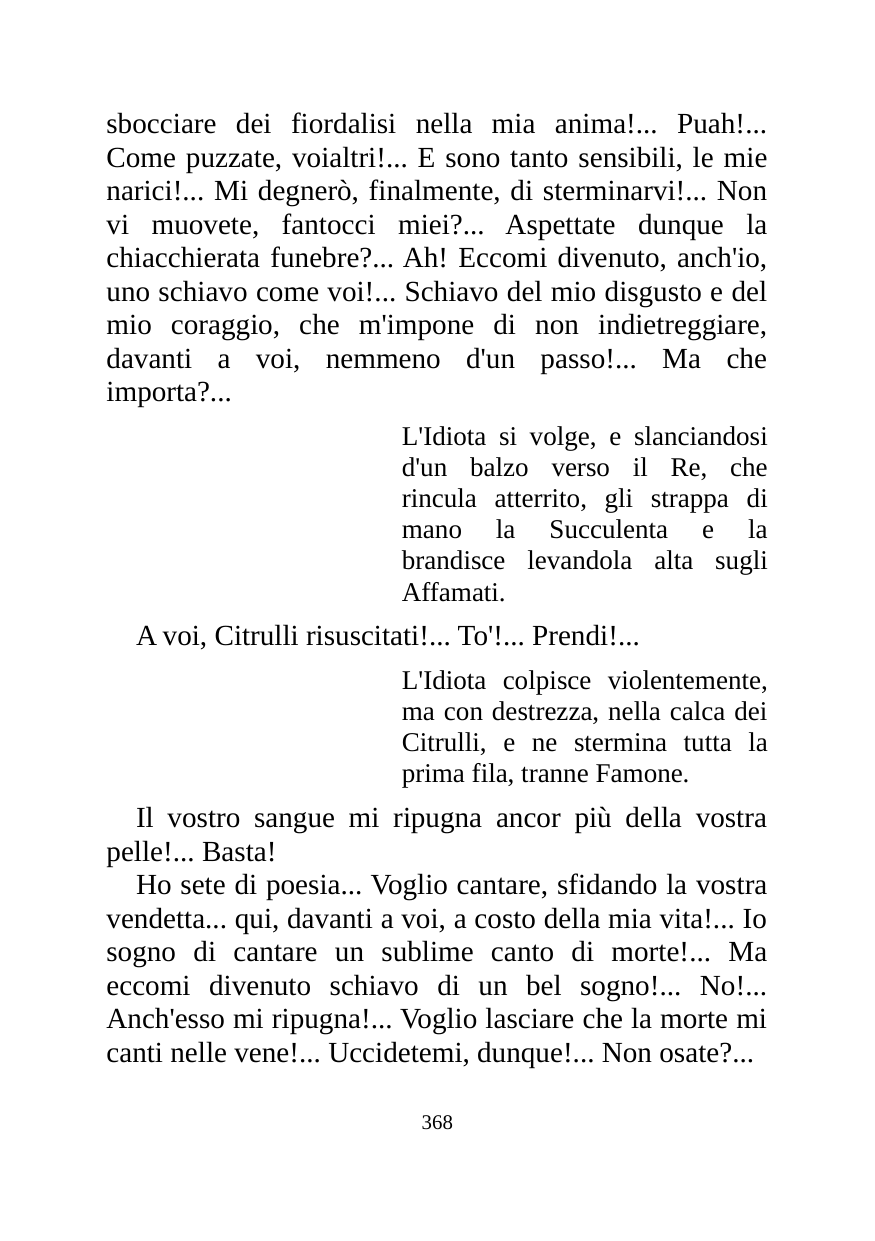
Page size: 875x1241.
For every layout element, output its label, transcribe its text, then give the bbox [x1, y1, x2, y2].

text sbocciare dei fiordalisi nella mia anima!... Puah!... Come puzzate, voialtri!... E sono tanto sensibili, le mie narici!... Mi degnerò, finalmente, di sterminarvi!... Non vi muovete, fantocci miei?... Aspettate dunque la chiacchierata funebre?... Ah! Eccomi divenuto, anch'io, uno schiavo come voi!... Schiavo del mio disgusto e del mio coraggio, che m'impone di non indietreggiare, davanti a voi, nemmeno d'un passo!... Ma che importa?... [106, 106, 768, 408]
text L'Idiota colpisce violentemente, ma con destrezza, nella calca dei Citrulli, e ne stermina tutta la prima fila, tranne Famone. [402, 664, 768, 788]
text Ho sete di poesia... Voglio cantare, sfidando la vostra vendetta... qui, davanti a voi, a costo della mia vita!... Io sogno di cantare un sublime canto di morte!... Ma eccomi divenuto schiavo di un bel sogno!... No!... Anch'esso mi ripugna!... Voglio lasciare che la morte mi canti nelle vene!... Uccidetemi, dunque!... Non osate?... [106, 867, 768, 1068]
text L'Idiota si volge, e slanciandosi d'un balzo verso il Re, che rincula atterrito, gli strappa di mano la Succulenta e la brandisce levandola alta sugli Affamati. [402, 420, 768, 607]
text Il vostro sangue mi ripugna ancor più della vostra pelle!... Basta! [106, 800, 768, 867]
text A voi, Citrulli risuscitati!... To'!... Prendi!... [106, 618, 768, 652]
